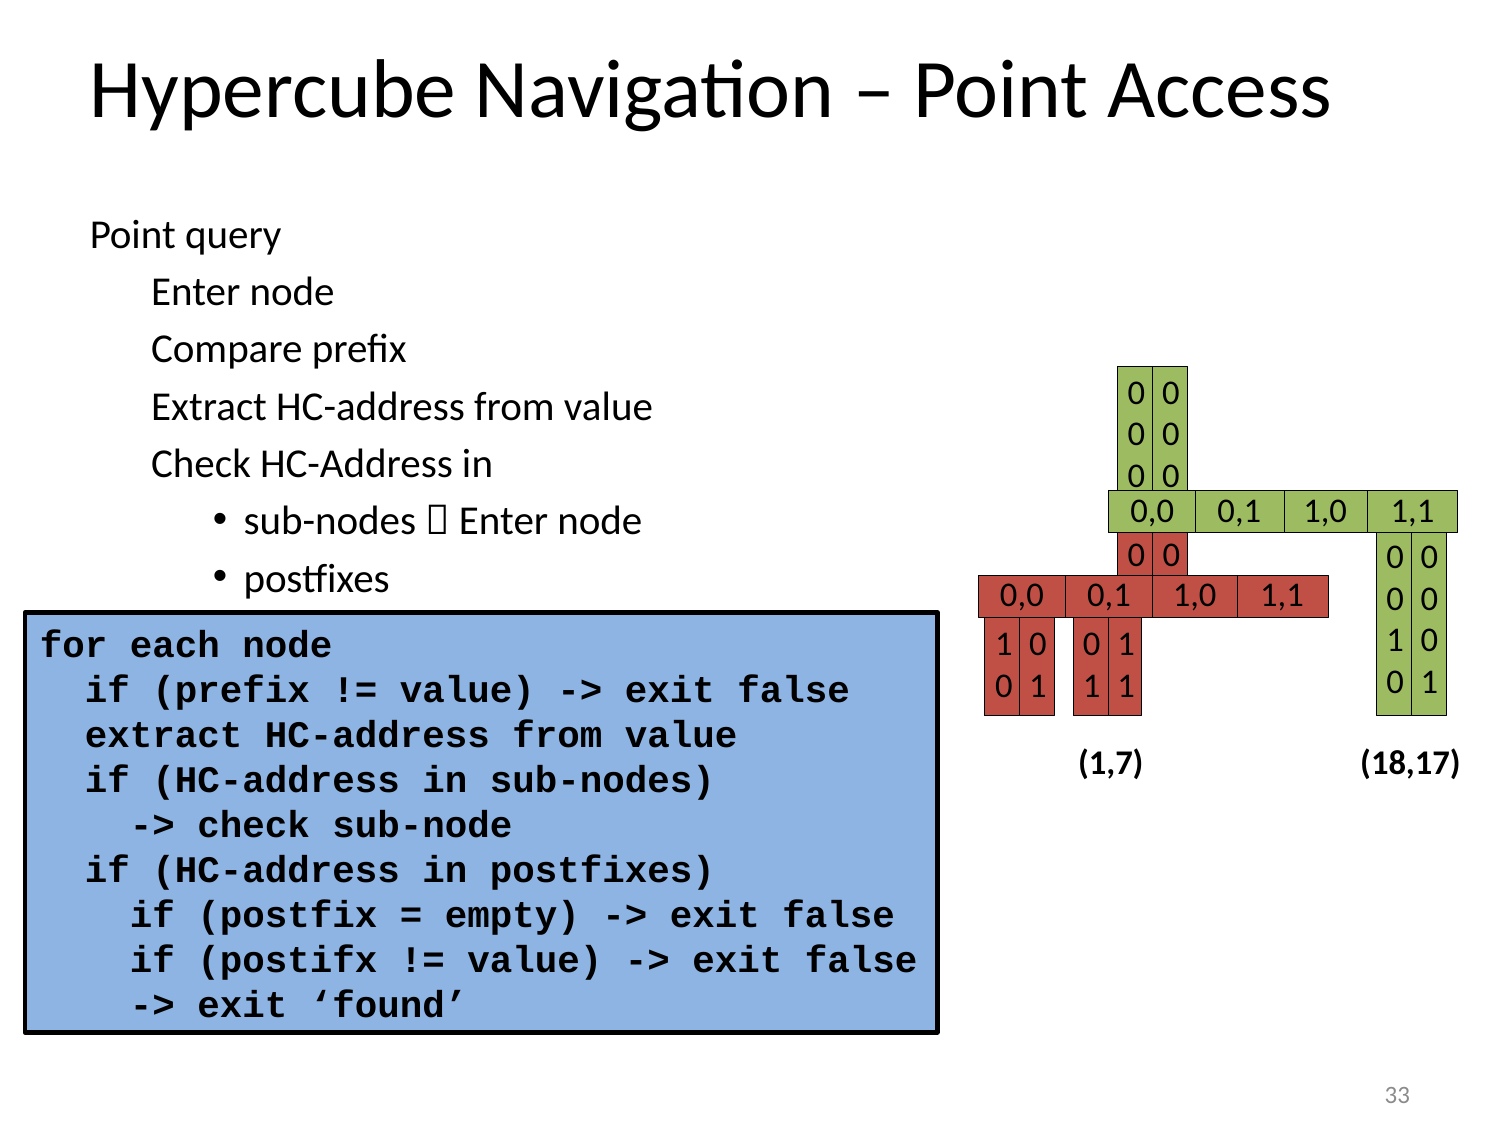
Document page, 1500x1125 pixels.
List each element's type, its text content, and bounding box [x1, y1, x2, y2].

text_box [1074, 1079, 1425, 1107]
text_box for each node if (prefix != value) -> exit false extract HC-address from value if (HC-address in sub-nodes) -> check sub-node if (HC-address in postfixes) if (postfix = empty) -> exit false if (postifx != value) -> exit false -> exit ‘found’ [24, 612, 938, 1033]
text_box Point query Enter node Compare prefix Extract HC-address from value Check HC-Address in sub-nodes  Enter node postfixes [75, 199, 1425, 613]
picture [975, 362, 1464, 788]
text_box Hypercube Navigation – Point Access [75, 12, 1425, 155]
